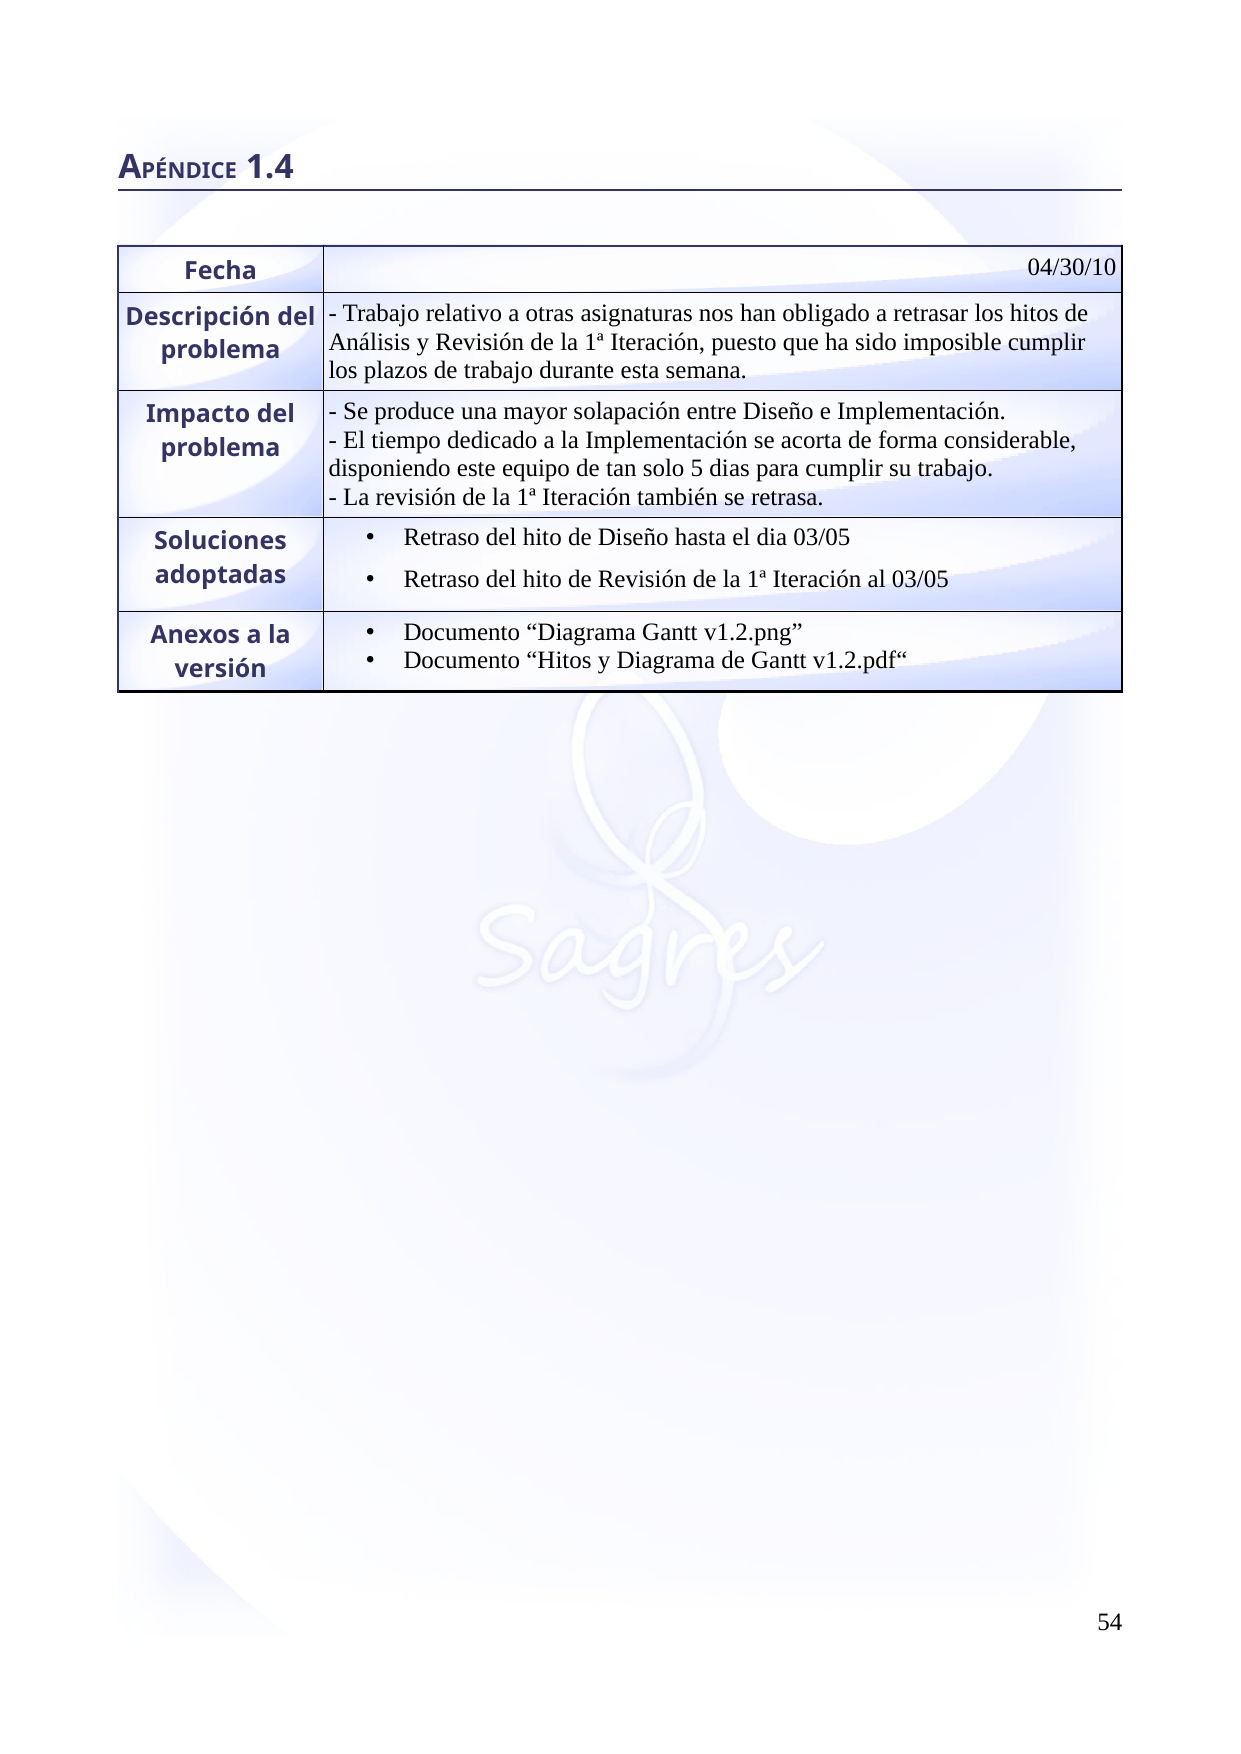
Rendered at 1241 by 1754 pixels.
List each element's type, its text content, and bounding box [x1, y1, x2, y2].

table_cell Soluciones adoptadas [119, 518, 323, 611]
picture [118, 191, 1122, 245]
table_header 30/04/10 [324, 247, 1121, 292]
picture [118, 693, 1122, 1636]
table_cell Impacto del problema [119, 391, 323, 517]
subtitle Apéndice 1.4 [118, 143, 1122, 189]
table_header Fecha [119, 247, 323, 292]
picture [118, 118, 1122, 143]
table_cell Retraso del hito de Diseño hasta el dia 03/05 Retraso del hito de Revisión de la 1ª Iteración al 03/05 [324, 518, 1121, 611]
table_cell - Se produce una mayor solapación entre Diseño e Implementación. - El tiempo dedicado a la Implementación se acorta de forma considerable, disponiendo este equipo de tan solo 5 dias para cumplir su trabajo. - La revisión de la 1ª Iteración también se retrasa. [324, 391, 1121, 517]
table_cell Descripción del problema [119, 293, 323, 390]
table_cell - Trabajo relativo a otras asignaturas nos han obligado a retrasar los hitos de Análisis y Revisión de la 1ª Iteración, puesto que ha sido imposible cumplir los plazos de trabajo durante esta semana. [324, 293, 1121, 390]
table_cell Anexos a la versión [119, 612, 323, 690]
table_cell Documento “Diagrama Gantt v1.2.png” Documento “Hitos y Diagrama de Gantt v1.2.pdf“ [324, 612, 1121, 690]
